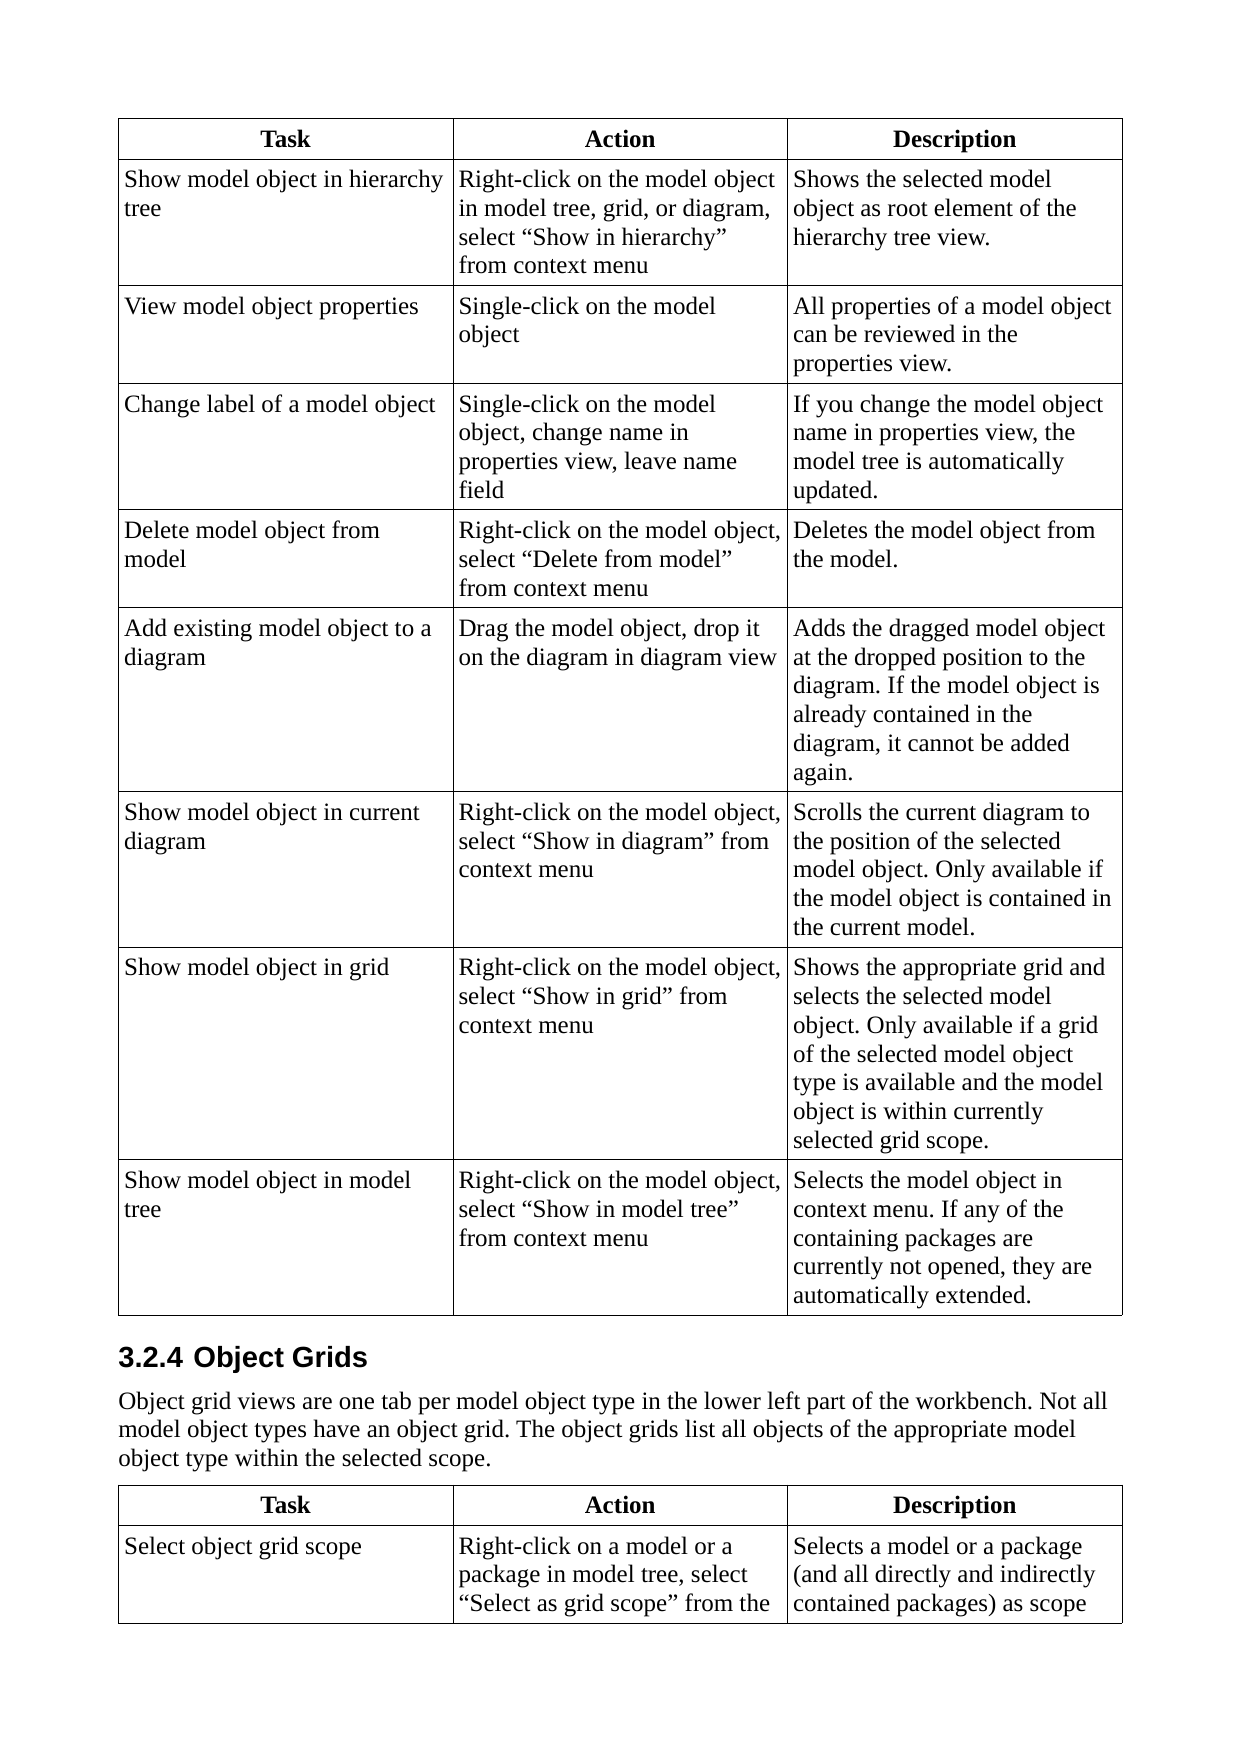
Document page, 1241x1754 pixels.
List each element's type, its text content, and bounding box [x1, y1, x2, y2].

table_cell Right-click on the model object, select “Show in grid” from context menu [454, 948, 787, 1159]
table_cell Show model object in model tree [119, 1160, 453, 1315]
table_cell Right-click on the model object, select “Show in diagram” from context menu [454, 792, 787, 947]
table_cell Adds the dragged model object at the dropped position to the diagram. If the model object is already contained in the diagram, it cannot be added again. [788, 608, 1122, 791]
table_header Task [119, 119, 453, 158]
table_header Action [454, 119, 787, 158]
table_cell Right-click on a model or a package in model tree, select “Select as grid scope” from the [454, 1526, 787, 1623]
table_cell View model object properties [119, 286, 453, 383]
subtitle Object Grids [118, 1340, 1122, 1373]
table_cell Select object grid scope [119, 1526, 453, 1623]
table_cell Right-click on the model object in model tree, grid, or diagram, select “Show in hierarchy” from context menu [454, 160, 787, 285]
table_cell Shows the appropriate grid and selects the selected model object. Only available if a grid of the selected model object type is available and the model object is within currently selected grid scope. [788, 948, 1122, 1159]
table_cell Shows the selected model object as root element of the hierarchy tree view. [788, 160, 1122, 285]
table_cell If you change the model object name in properties view, the model tree is automatically updated. [788, 384, 1122, 509]
table_header Action [454, 1486, 787, 1525]
table_cell Right-click on the model object, select “Show in model tree” from context menu [454, 1160, 787, 1315]
table_cell Add existing model object to a diagram [119, 608, 453, 791]
table_cell Show model object in current diagram [119, 792, 453, 947]
table_cell All properties of a model object can be reviewed in the properties view. [788, 286, 1122, 383]
table_header Task [119, 1486, 453, 1525]
table_cell Drag the model object, drop it on the diagram in diagram view [454, 608, 787, 791]
table_cell Selects a model or a package (and all directly and indirectly contained packages) as scope [788, 1526, 1122, 1623]
table_header Description [788, 119, 1122, 158]
table_cell Show model object in hierarchy tree [119, 160, 453, 285]
table_cell Single-click on the model object [454, 286, 787, 383]
table_cell Change label of a model object [119, 384, 453, 509]
table_cell Selects the model object in context menu. If any of the containing packages are currently not opened, they are automatically extended. [788, 1160, 1122, 1315]
table_cell Right-click on the model object, select “Delete from model” from context menu [454, 510, 787, 607]
table_cell Single-click on the model object, change name in properties view, leave name field [454, 384, 787, 509]
table_cell Deletes the model object from the model. [788, 510, 1122, 607]
table_header Description [788, 1486, 1122, 1525]
table_cell Show model object in grid [119, 948, 453, 1159]
text Object grid views are one tab per model object type in the lower left part of the workbench. Not all model object types have an object grid. The object grids list all objects of the appropriate model object type within the selected scope. [118, 1386, 1122, 1472]
table_cell Delete model object from model [119, 510, 453, 607]
table_cell Scrolls the current diagram to the position of the selected model object. Only available if the model object is contained in the current model. [788, 792, 1122, 947]
